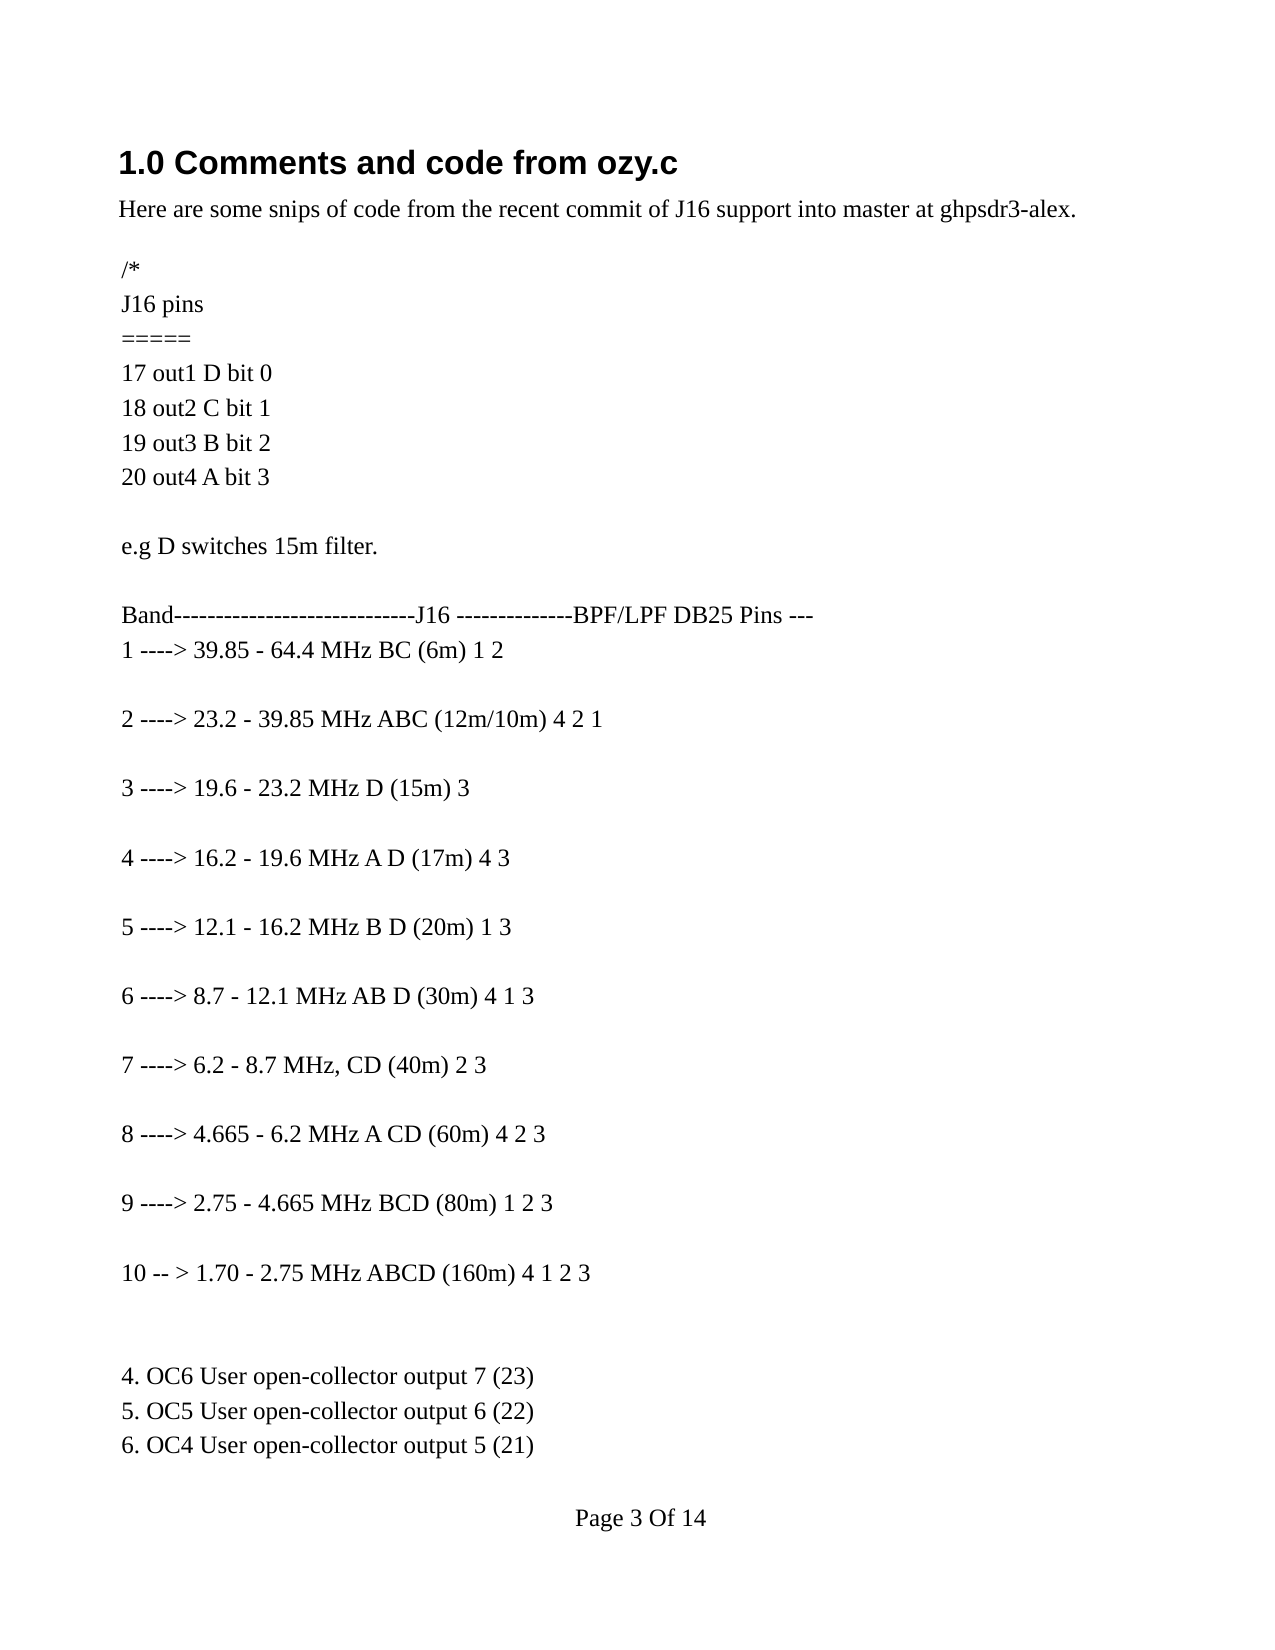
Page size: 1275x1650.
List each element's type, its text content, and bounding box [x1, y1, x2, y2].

table_cell [118, 805, 828, 840]
table_cell [118, 1013, 828, 1047]
table_cell 5 ----> 12.1 - 16.2 MHz B D (20m) 1 3 [118, 909, 828, 943]
table_cell 10 -- > 1.70 - 2.75 MHz ABCD (160m) 4 1 2 3 [118, 1255, 828, 1289]
table_cell ===== [118, 321, 828, 356]
table_cell 4 ----> 16.2 - 19.6 MHz A D (17m) 4 3 [118, 840, 828, 874]
text Here are some snips of code from the recent commit of J16 support into master at ghpsdr3-alex. [118, 194, 1157, 223]
table_cell [118, 736, 828, 771]
table_cell 1 ----> 39.85 - 64.4 MHz BC (6m) 1 2 [118, 632, 828, 667]
table_cell 17 out1 D bit 0 [118, 356, 828, 390]
table_cell [118, 1289, 828, 1324]
table_cell [118, 1220, 828, 1255]
table_cell 3 ----> 19.6 - 23.2 MHz D (15m) 3 [118, 771, 828, 805]
subtitle 1.0 Comments and code from ozy.c [118, 143, 1157, 182]
table_cell 9 ----> 2.75 - 4.665 MHz BCD (80m) 1 2 3 [118, 1186, 828, 1220]
table_cell 19 out3 B bit 2 [118, 425, 828, 459]
table_cell 4. OC6 User open-collector output 7 (23) [118, 1359, 828, 1393]
table_cell 20 out4 A bit 3 [118, 459, 828, 494]
table_cell [118, 1151, 828, 1186]
table_cell 7 ----> 6.2 - 8.7 MHz, CD (40m) 2 3 [118, 1047, 828, 1082]
table_cell [118, 494, 828, 528]
table_header /* [118, 252, 154, 286]
table_cell [118, 874, 828, 909]
table_cell 5. OC5 User open-collector output 6 (22) [118, 1393, 828, 1428]
table_cell 6. OC4 User open-collector output 5 (21) [118, 1428, 828, 1462]
table_cell e.g D switches 15m filter. [118, 529, 828, 563]
table_cell 8 ----> 4.665 - 6.2 MHz A CD (60m) 4 2 3 [118, 1116, 828, 1151]
table_cell 2 ----> 23.2 - 39.85 MHz ABC (12m/10m) 4 2 1 [118, 701, 828, 736]
table_cell [118, 667, 828, 701]
table_cell 6 ----> 8.7 - 12.1 MHz AB D (30m) 4 1 3 [118, 978, 828, 1013]
table_cell [118, 1082, 828, 1116]
table_cell [118, 944, 828, 978]
table_cell Band-----------------------------J16 --------------BPF/LPF DB25 Pins --- [118, 598, 828, 632]
table_cell [118, 1324, 828, 1358]
table_cell [118, 563, 828, 598]
table_cell 18 out2 C bit 1 [118, 390, 828, 425]
table_header J16 pins [118, 286, 828, 321]
